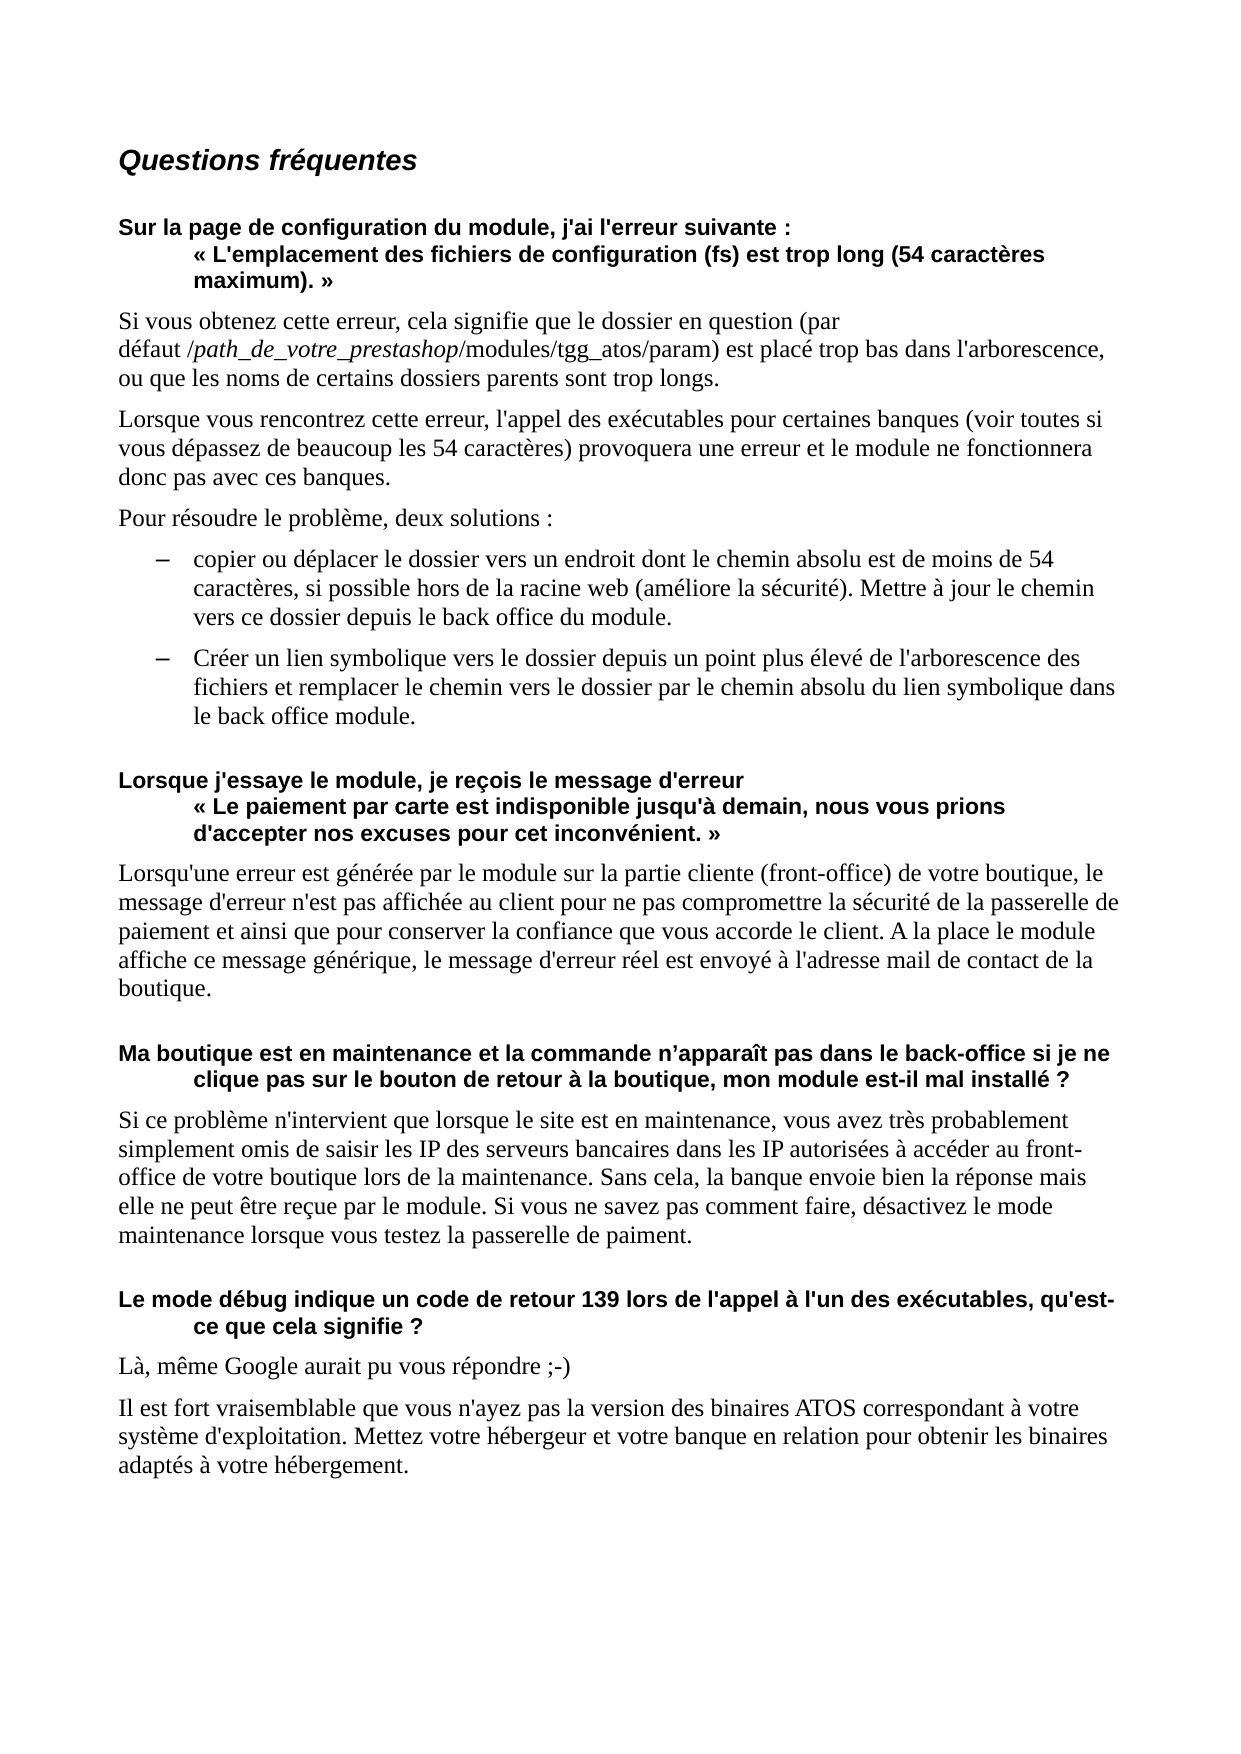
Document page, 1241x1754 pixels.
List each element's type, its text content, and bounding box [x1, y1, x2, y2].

list copier ou déplacer le dossier vers un endroit dont le chemin absolu est de moins de 54 caractères, si possible hors de la racine web (améliore la sécurité). Mettre à jour le chemin vers ce dossier depuis le back office du module. [156, 544, 1122, 631]
text Si ce problème n'intervient que lorsque le site est en maintenance, vous avez très probablement simplement omis de saisir les IP des serveurs bancaires dans les IP autorisées à accéder au front-office de votre boutique lors de la maintenance. Sans cela, la banque envoie bien la réponse mais elle ne peut être reçue par le module. Si vous ne savez pas comment faire, désactivez le mode maintenance lorsque vous testez la passerelle de paiment. [118, 1105, 1122, 1249]
text Là, même Google aurait pu vous répondre ;-) [118, 1351, 1122, 1380]
subtitle Le mode débug indique un code de retour 139 lors de l'appel à l'un des exécutables, qu'est-ce que cela signifie ? [118, 1286, 1122, 1339]
text Lorsqu'une erreur est générée par le module sur la partie cliente (front-office) de votre boutique, le message d'erreur n'est pas affichée au client pour ne pas compromettre la sécurité de la passerelle de paiement et ainsi que pour conserver la confiance que vous accorde le client. A la place le module affiche ce message générique, le message d'erreur réel est envoyé à l'adresse mail de contact de la boutique. [118, 858, 1122, 1002]
subtitle Lorsque j'essaye le module, je reçois le message d'erreur « Le paiement par carte est indisponible jusqu'à demain, nous vous prions d'accepter nos excuses pour cet inconvénient. » [118, 767, 1122, 846]
subtitle Questions fréquentes [118, 143, 1122, 177]
subtitle Ma boutique est en maintenance et la commande n’apparaît pas dans le back-office si je ne clique pas sur le bouton de retour à la boutique, mon module est-il mal installé ? [118, 1040, 1122, 1092]
text Il est fort vraisemblable que vous n'ayez pas la version des binaires ATOS correspondant à votre système d'exploitation. Mettez votre hébergeur et votre banque en relation pour obtenir les binaires adaptés à votre hébergement. [118, 1393, 1122, 1479]
text Pour résoudre le problème, deux solutions : [118, 503, 1122, 532]
text Lorsque vous rencontrez cette erreur, l'appel des exécutables pour certaines banques (voir toutes si vous dépassez de beaucoup les 54 caractères) provoquera une erreur et le module ne fonctionnera donc pas avec ces banques. [118, 404, 1122, 491]
list Créer un lien symbolique vers le dossier depuis un point plus élevé de l'arborescence des fichiers et remplacer le chemin vers le dossier par le chemin absolu du lien symbolique dans le back office module. [156, 643, 1122, 729]
subtitle Sur la page de configuration du module, j'ai l'erreur suivante : « L'emplacement des fichiers de configuration (fs) est trop long (54 caractères maximum). » [118, 214, 1122, 293]
text Si vous obtenez cette erreur, cela signifie que le dossier en question (par défaut /path_de_votre_prestashop/modules/tgg_atos/param) est placé trop bas dans l'arborescence, ou que les noms de certains dossiers parents sont trop longs. [118, 306, 1122, 392]
